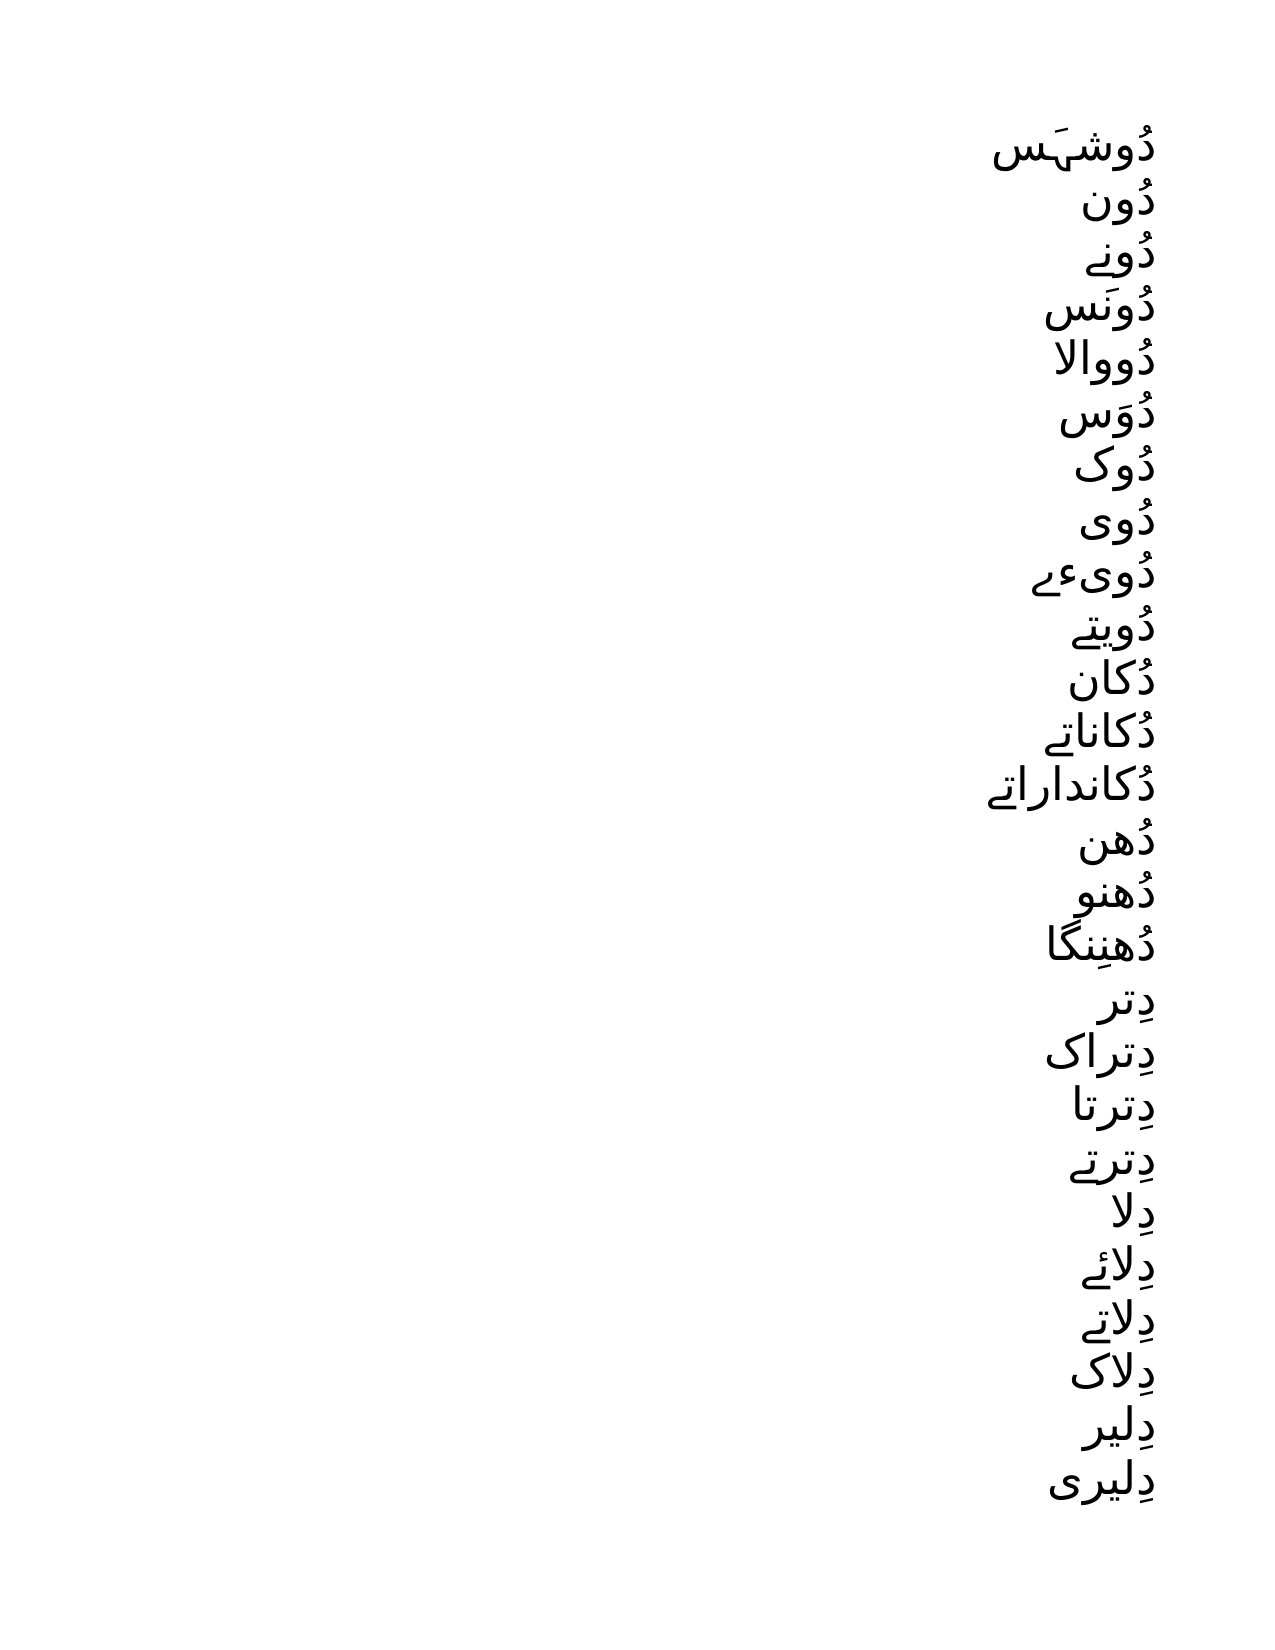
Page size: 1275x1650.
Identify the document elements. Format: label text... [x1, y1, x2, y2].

text دِلاک [118, 1345, 1157, 1398]
text دُوی​ءے [118, 545, 1157, 598]
text دُون [118, 171, 1157, 225]
text دُوی​تے [118, 598, 1157, 651]
text دُوشہ​َس [118, 118, 1157, 171]
text دِلیر [118, 1398, 1157, 1451]
text دِترتے [118, 1131, 1157, 1185]
text دُھنِنگا [118, 918, 1157, 971]
text دُووالا [118, 331, 1157, 385]
text دِلائے [118, 1238, 1157, 1291]
text دُون​َس [118, 278, 1157, 331]
text دُھنو [118, 865, 1157, 918]
text دِتراک [118, 1025, 1157, 1078]
text دُکاناتے [118, 705, 1157, 758]
text دُوَس [118, 385, 1157, 438]
text دُکانداراتے [118, 758, 1157, 811]
text دِلا [118, 1185, 1157, 1238]
text دُوی [118, 491, 1157, 545]
text دُکان [118, 651, 1157, 705]
text دُونے [118, 225, 1157, 278]
text دُوک [118, 438, 1157, 491]
text دُھن [118, 811, 1157, 865]
text دِلاتے [118, 1291, 1157, 1345]
text دِلیری [118, 1451, 1157, 1505]
text دِتر [118, 971, 1157, 1025]
text دِترتا [118, 1078, 1157, 1131]
